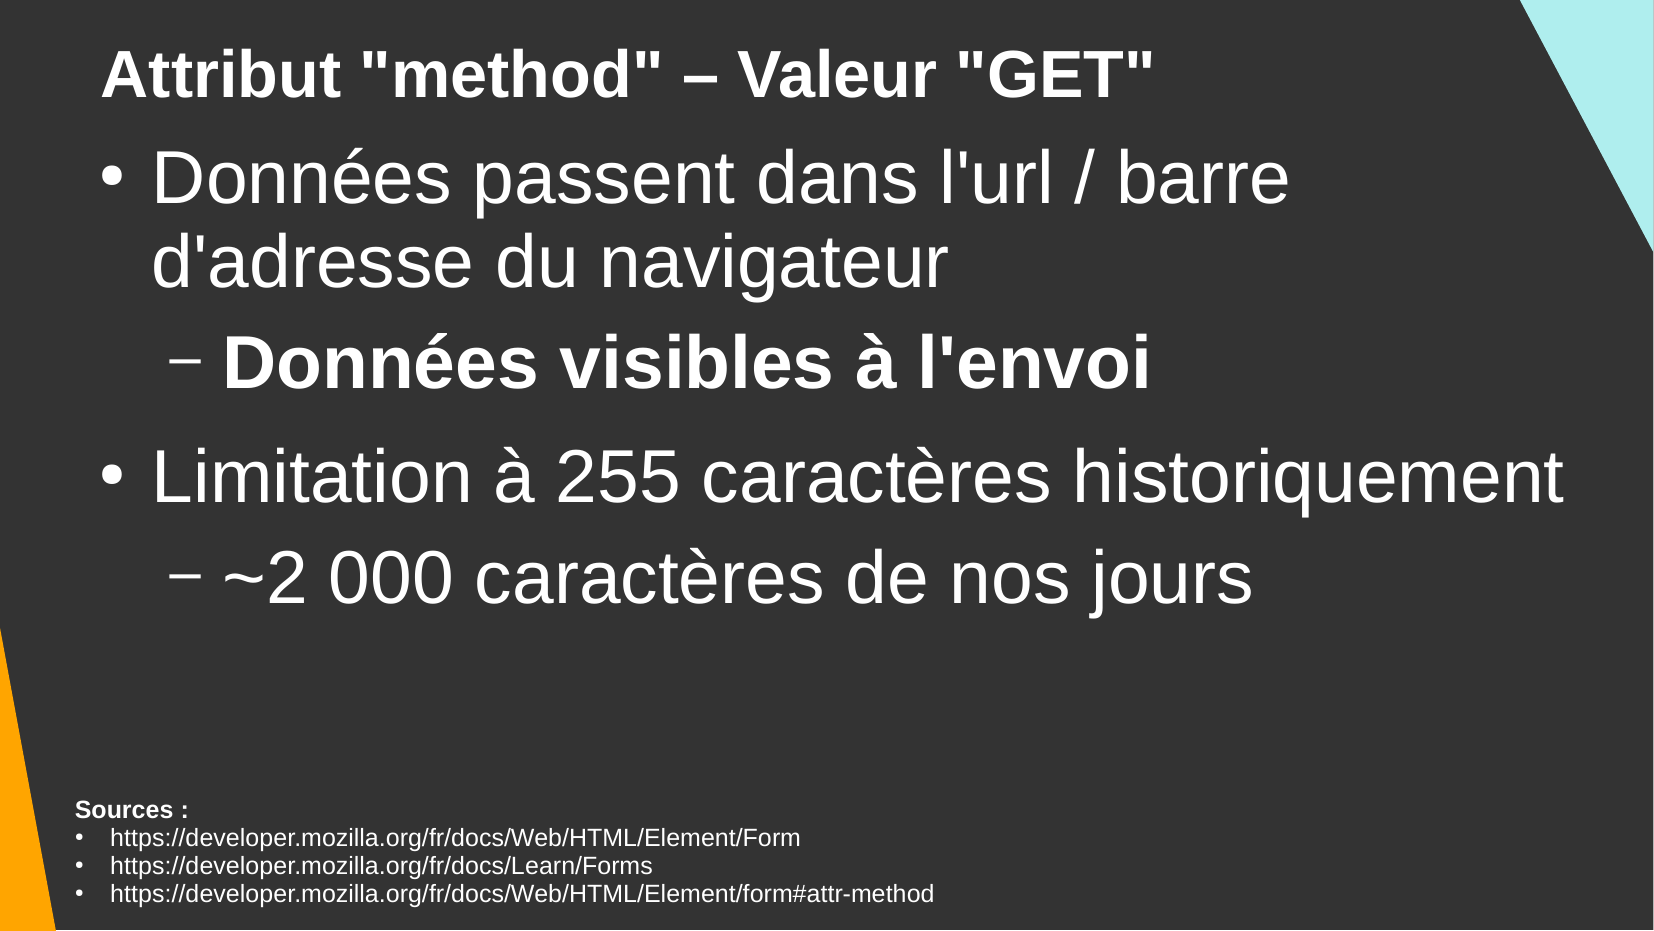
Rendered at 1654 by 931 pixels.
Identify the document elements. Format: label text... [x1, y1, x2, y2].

title Attribut "method" – Valeur "GET" [82, 37, 1571, 114]
list Données passent dans l'url / barre d'adresse du navigateur Données visibles à l'envoi Limitation à 255 caractères historiquement ~2 000 caractères de nos jours [80, 135, 1605, 789]
text_box [0, 627, 56, 931]
text_box [1519, 0, 1654, 254]
text_box Sources : https://developer.mozilla.org/fr/docs/Web/HTML/Element/Form https://developer.mozilla.org/fr/docs/Learn/Forms https://developer.mozilla.org/fr/docs/Web/HTML/Element/form#attr-method [60, 788, 1546, 916]
